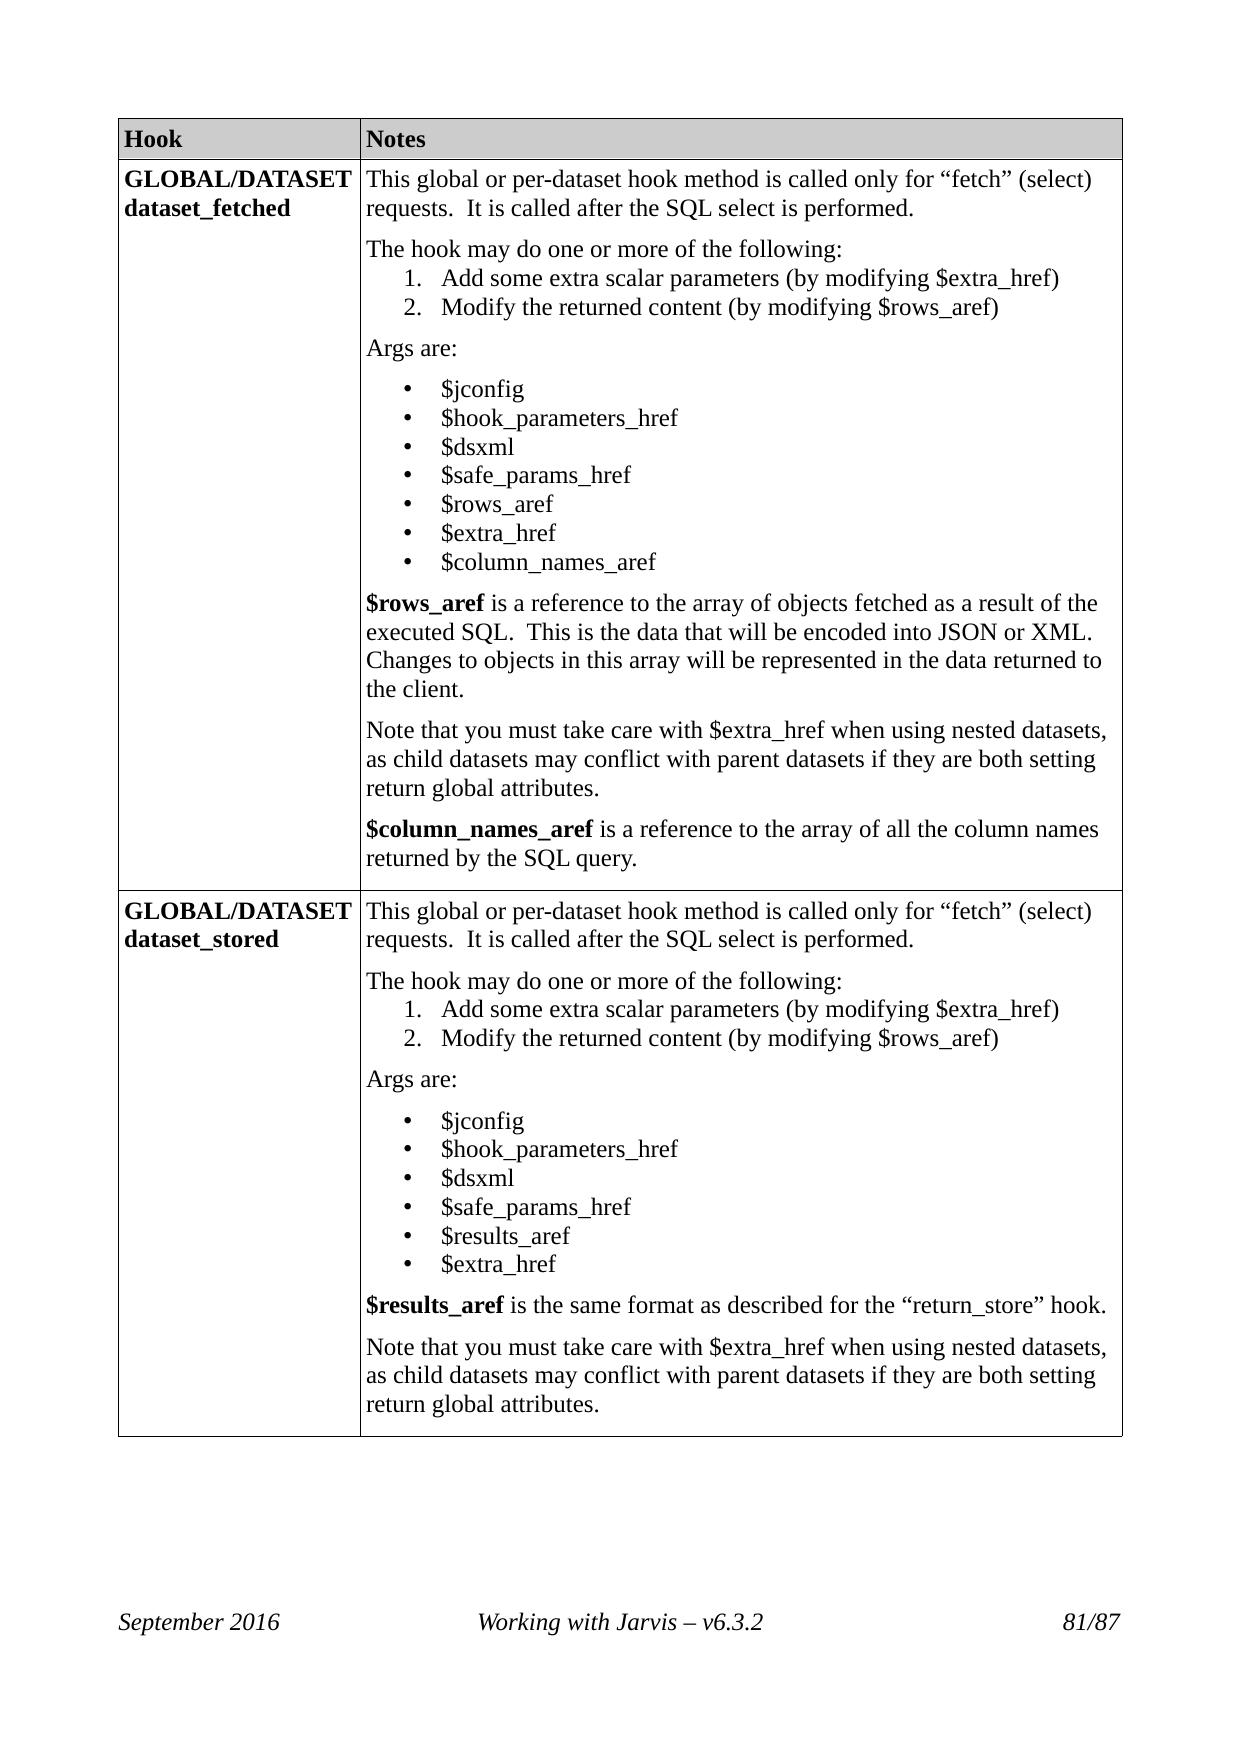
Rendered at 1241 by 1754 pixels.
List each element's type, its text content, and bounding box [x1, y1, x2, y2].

table_cell This global or per-dataset hook method is called only for “fetch” (select) requests. It is called after the SQL select is performed. The hook may do one or more of the following: Add some extra scalar parameters (by modifying $extra_href) Modify the returned content (by modifying $rows_aref) Args are: $jconfig $hook_parameters_href $dsxml $safe_params_href $rows_aref $extra_href $column_names_aref $rows_aref is a reference to the array of objects fetched as a result of the executed SQL. This is the data that will be encoded into JSON or XML. Changes to objects in this array will be represented in the data returned to the client. Note that you must take care with $extra_href when using nested datasets, as child datasets may conflict with parent datasets if they are both setting return global attributes. $column_names_aref is a reference to the array of all the column names returned by the SQL query. [361, 160, 1122, 890]
table_cell This global or per-dataset hook method is called only for “fetch” (select) requests. It is called after the SQL select is performed. The hook may do one or more of the following: Add some extra scalar parameters (by modifying $extra_href) Modify the returned content (by modifying $rows_aref) Args are: $jconfig $hook_parameters_href $dsxml $safe_params_href $results_aref $extra_href $results_aref is the same format as described for the “return_store” hook. Note that you must take care with $extra_href when using nested datasets, as child datasets may conflict with parent datasets if they are both setting return global attributes. [361, 891, 1122, 1436]
table_header Notes [361, 119, 1122, 158]
table_cell GLOBAL/DATASET dataset_stored [119, 891, 360, 1436]
table_header Hook [119, 119, 360, 158]
table_cell GLOBAL/DATASET dataset_fetched [119, 160, 360, 890]
